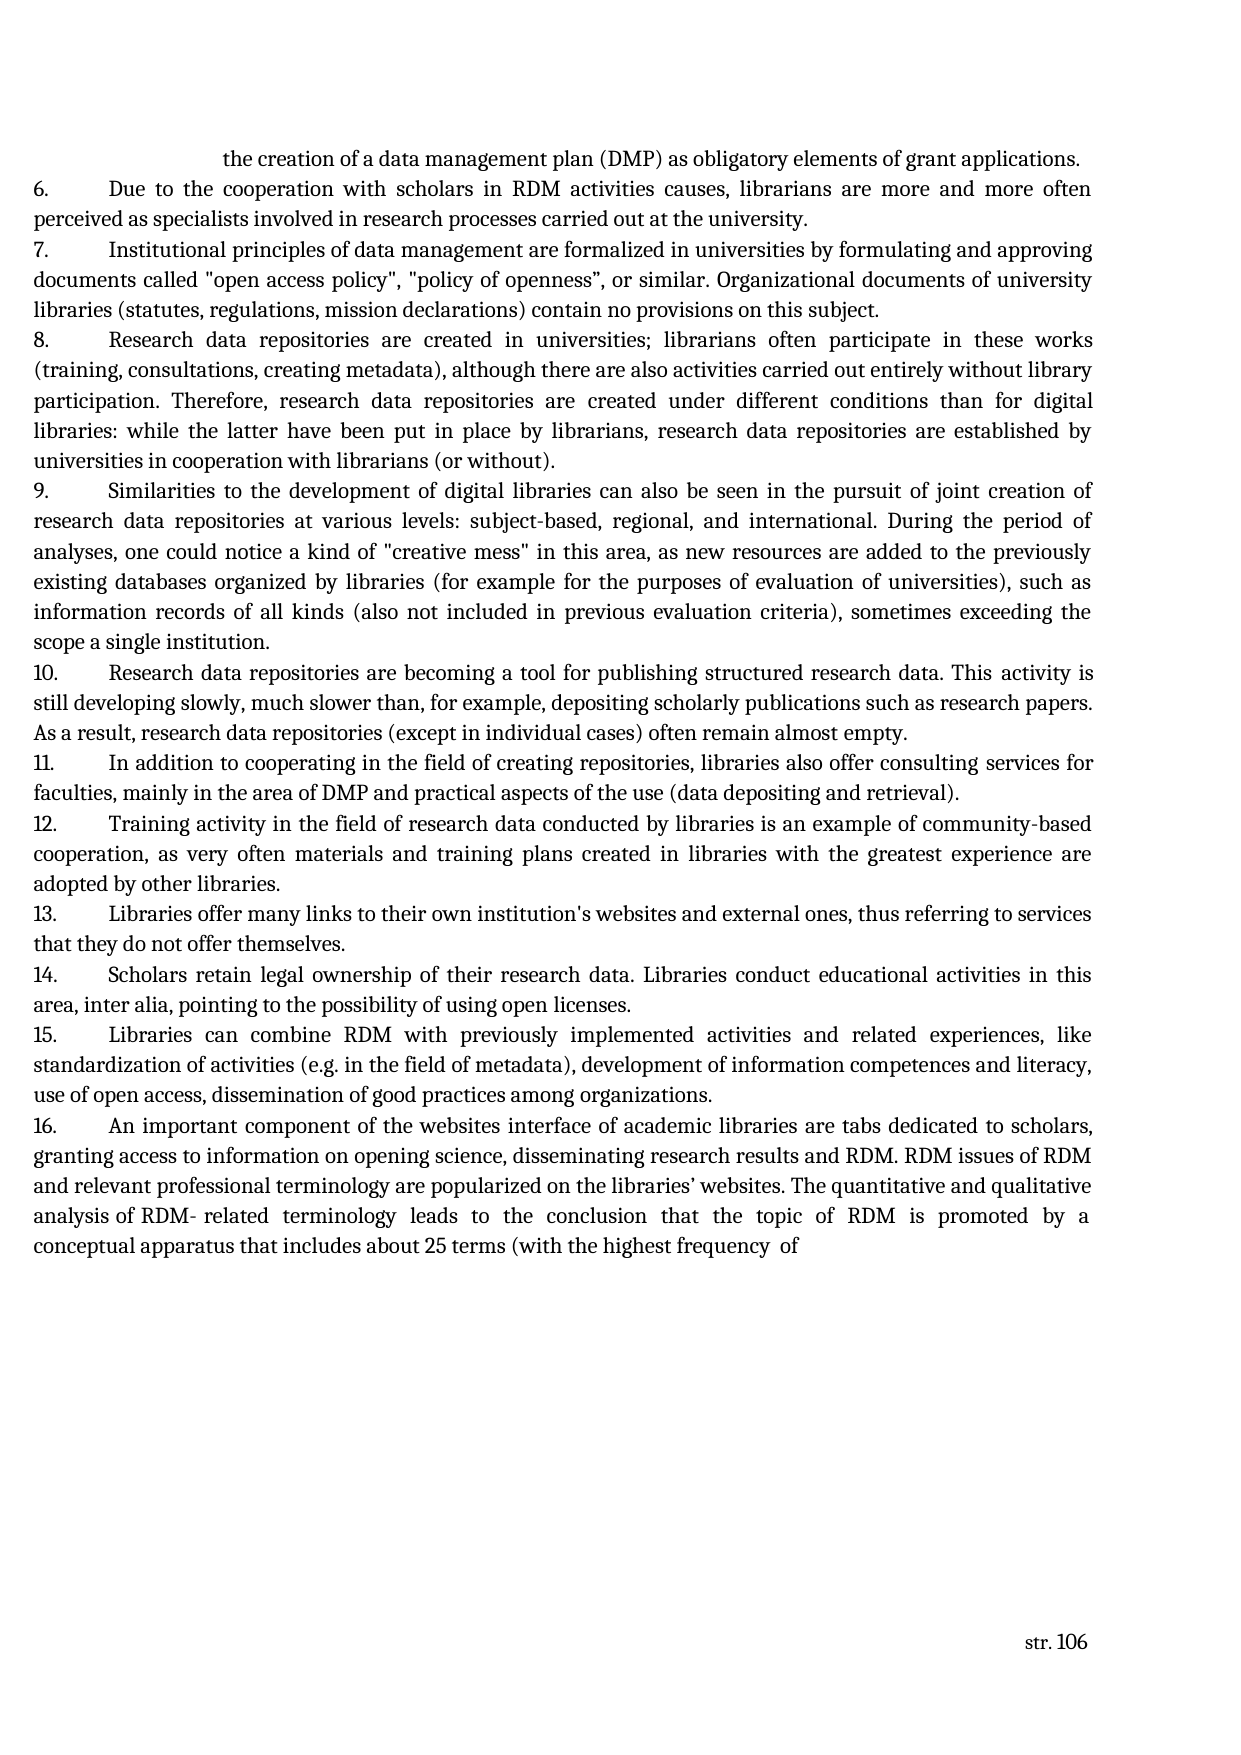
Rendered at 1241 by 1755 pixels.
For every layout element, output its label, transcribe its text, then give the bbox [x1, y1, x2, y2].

list Libraries can combine RDM with previously implemented activities and related experiences, like standardization of activities (e.g. in the field of metadata), development of information competences and literacy, use of open access, dissemination of good practices among organizations. [33, 1022, 1094, 1108]
list Scholars retain legal ownership of their research data. Libraries conduct educational activities in this area, inter alia, pointing to the possibility of using open licenses. [33, 961, 1093, 1018]
list Training activity in the field of research data conducted by libraries is an example of community-based cooperation, as very often materials and training plans created in libraries with the greatest experience are adopted by other libraries. [33, 810, 1093, 897]
list Research data repositories are becoming a tool for publishing structured research data. This activity is still developing slowly, much slower than, for example, depositing scholarly publications such as research papers. As a result, research data repositories (except in individual cases) often remain almost empty. [33, 659, 1094, 746]
text the creation of a data management plan (DMP) as obligatory elements of grant applications. [222, 146, 1093, 172]
list Research data repositories are created in universities; librarians often participate in these works (training, consultations, creating metadata), although there are also activities carried out entirely without library participation. Therefore, research data repositories are created under different conditions than for digital libraries: while the latter have been put in place by librarians, research data repositories are established by universities in cooperation with librarians (or without). [33, 327, 1093, 474]
list Similarities to the development of digital libraries can also be seen in the pursuit of joint creation of research data repositories at various levels: subject-based, regional, and international. During the period of analyses, one could notice a kind of "creative mess" in this area, as new resources are added to the previously existing databases organized by libraries (for example for the purposes of evaluation of universities), such as information records of all kinds (also not included in previous evaluation criteria), sometimes exceeding the scope a single institution. [33, 478, 1094, 655]
list Libraries offer many links to their own institution's websites and external ones, thus referring to services that they do not offer themselves. [33, 901, 1093, 957]
list In addition to cooperating in the field of creating repositories, libraries also offer consulting services for faculties, mainly in the area of DMP and practical aspects of the use (data depositing and retrieval). [33, 750, 1093, 806]
list Institutional principles of data management are formalized in universities by formulating and approving documents called "open access policy", "policy of openness”, or similar. Organizational documents of university libraries (statutes, regulations, mission declarations) contain no provisions on this subject. [33, 236, 1093, 323]
list Due to the cooperation with scholars in RDM activities causes, librarians are more and more often perceived as specialists involved in research processes carried out at the university. [33, 176, 1093, 232]
list An important component of the websites interface of academic libraries are tabs dedicated to scholars, granting access to information on opening science, disseminating research results and RDM. RDM issues of RDM and relevant professional terminology are popularized on the libraries’ websites. The quantitative and qualitative analysis of RDM- related terminology leads to the conclusion that the topic of RDM is promoted by a conceptual apparatus that includes about 25 terms (with the highest frequency of [33, 1112, 1094, 1259]
